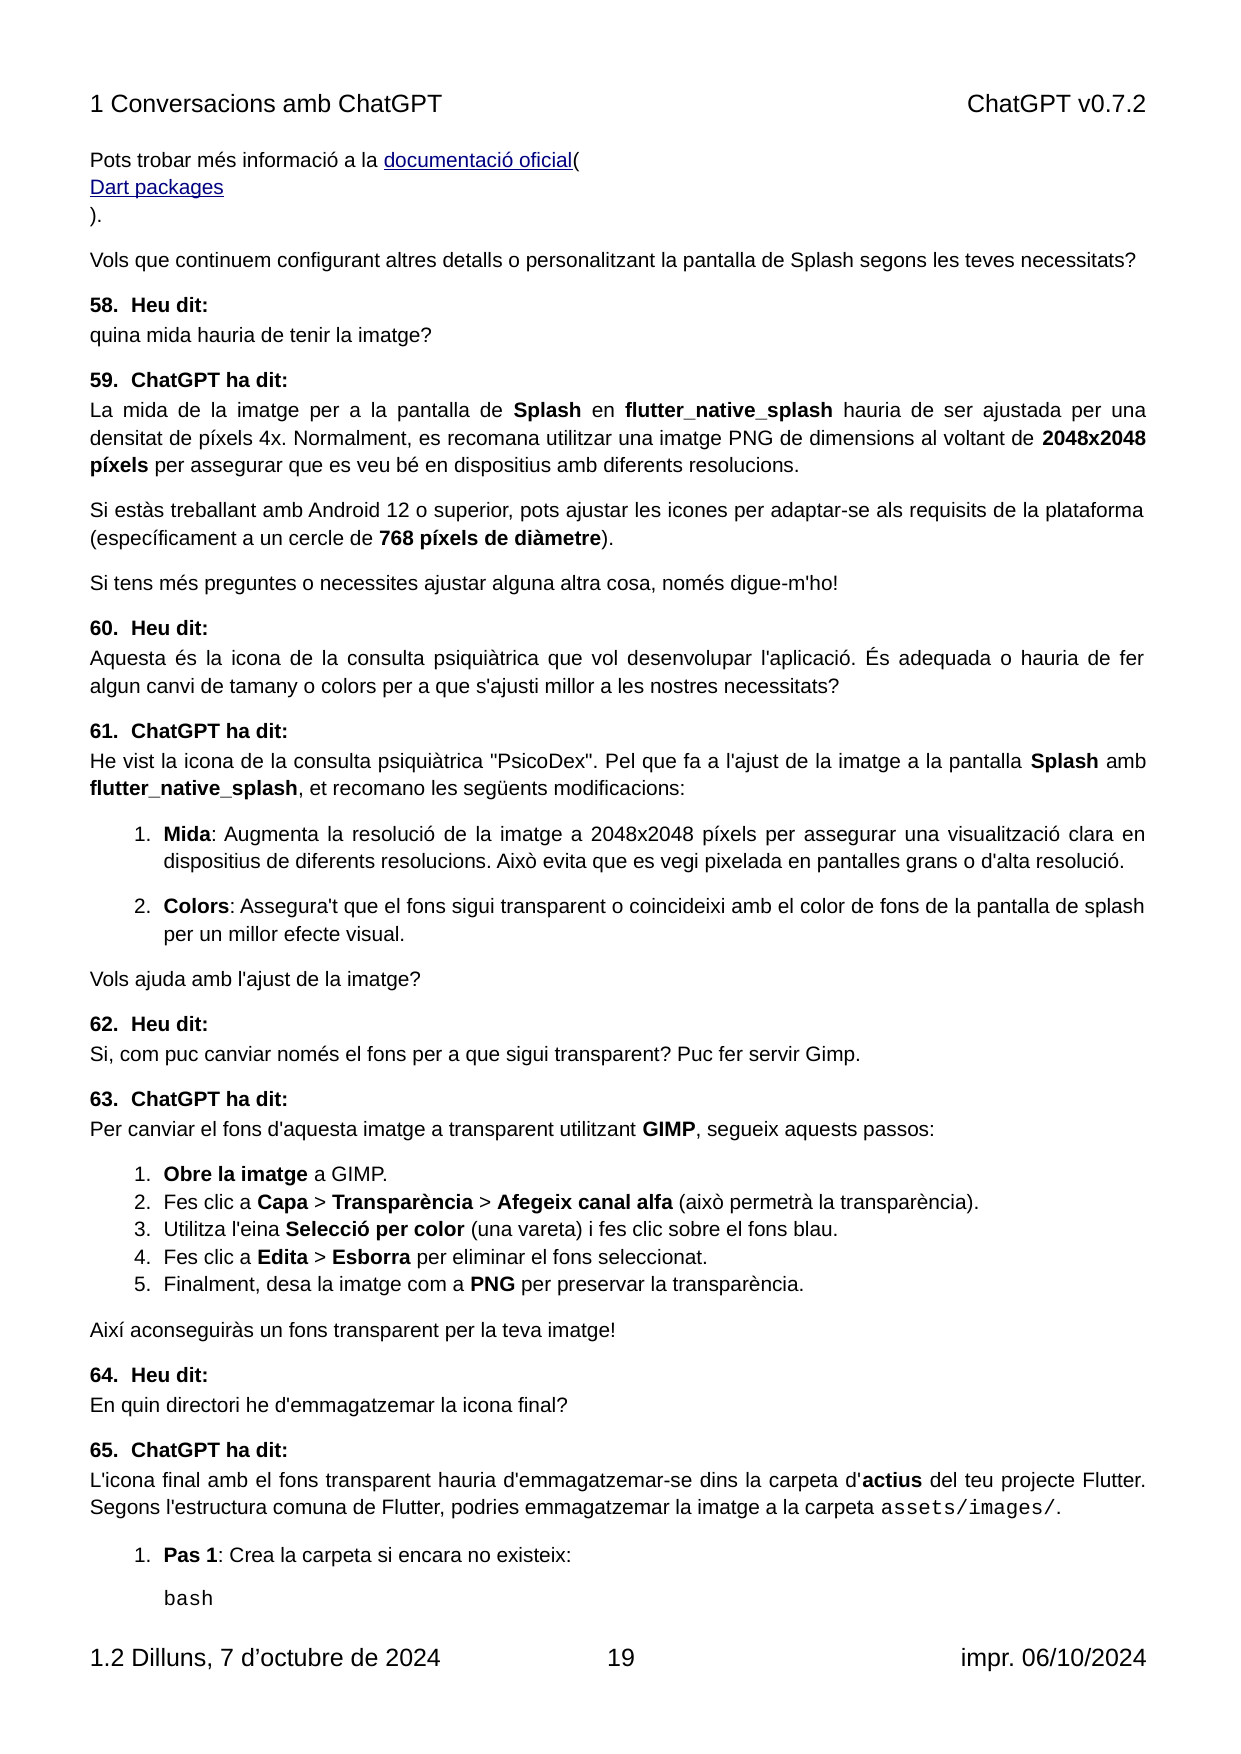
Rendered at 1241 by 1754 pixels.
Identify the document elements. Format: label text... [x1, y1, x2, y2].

list Colors: Assegura't que el fons sigui transparent o coincideixi amb el color de fons de la pantalla de splash per un millor efecte visual. [134, 894, 1146, 946]
text He vist la icona de la consulta psiquiàtrica "PsicoDex". Pel que fa a l'ajust de la imatge a la pantalla Splash amb flutter_native_splash, et recomano les següents modificacions: [89, 749, 1146, 800]
list bash [134, 1588, 1146, 1611]
list ChatGPT ha dit: [89, 719, 1146, 743]
list ChatGPT ha dit: [89, 1438, 1146, 1462]
text Vols que continuem configurant altres detalls o personalitzant la pantalla de Splash segons les teves necessitats? [89, 248, 1146, 272]
text Si, com puc canviar només el fons per a que sigui transparent? Puc fer servir Gimp. [89, 1042, 1146, 1066]
text quina mida hauria de tenir la imatge? [89, 323, 1146, 347]
list Utilitza l'eina Selecció per color (una vareta) i fes clic sobre el fons blau. [134, 1217, 1146, 1241]
list Fes clic a Capa > Transparència > Afegeix canal alfa (això permetrà la transparència). [134, 1190, 1146, 1214]
text Pots trobar més informació a la documentació oficial​( [89, 148, 1146, 172]
list Mida: Augmenta la resolució de la imatge a 2048x2048 píxels per assegurar una visualització clara en dispositius de diferents resolucions. Això evita que es vegi pixelada en pantalles grans o d'alta resolució. [134, 821, 1146, 873]
text En quin directori he d'emmagatzemar la icona final? [89, 1393, 1146, 1417]
list Heu dit: [89, 1012, 1146, 1036]
text ). [89, 203, 1146, 227]
text Així aconseguiràs un fons transparent per la teva imatge! [89, 1317, 1146, 1341]
list Heu dit: [89, 293, 1146, 317]
list ChatGPT ha dit: [89, 368, 1146, 392]
text Per canviar el fons d'aquesta imatge a transparent utilitzant GIMP, segueix aquests passos: [89, 1117, 1146, 1141]
list Finalment, desa la imatge com a PNG per preservar la transparència. [134, 1272, 1146, 1296]
list Heu dit: [89, 1363, 1146, 1387]
text Aquesta és la icona de la consulta psiquiàtrica que vol desenvolupar l'aplicació. És adequada o hauria de fer algun canvi de tamany o colors per a que s'ajusti millor a les nostres necessitats? [89, 646, 1146, 698]
text Dart packages [89, 175, 1146, 199]
text La mida de la imatge per a la pantalla de Splash en flutter_native_splash hauria de ser ajustada per una densitat de píxels 4x. Normalment, es recomana utilitzar una imatge PNG de dimensions al voltant de 2048x2048 píxels per assegurar que es veu bé en dispositius amb diferents resolucions. [89, 398, 1146, 477]
list ChatGPT ha dit: [89, 1087, 1146, 1111]
text Si tens més preguntes o necessites ajustar alguna altra cosa, només digue-m'ho! [89, 571, 1146, 595]
text Si estàs treballant amb Android 12 o superior, pots ajustar les icones per adaptar-se als requisits de la plataforma (específicament a un cercle de 768 píxels de diàmetre). [89, 498, 1146, 550]
text L'icona final amb el fons transparent hauria d'emmagatzemar-se dins la carpeta d'actius del teu projecte Flutter. Segons l'estructura comuna de Flutter, podries emmagatzemar la imatge a la carpeta assets/images/. [89, 1468, 1146, 1521]
text Vols ajuda amb l'ajust de la imatge? [89, 967, 1146, 991]
list Fes clic a Edita > Esborra per eliminar el fons seleccionat. [134, 1245, 1146, 1269]
list Heu dit: [89, 616, 1146, 640]
list Pas 1: Crea la carpeta si encara no existeix: [134, 1543, 1146, 1567]
list Obre la imatge a GIMP. [134, 1162, 1146, 1186]
